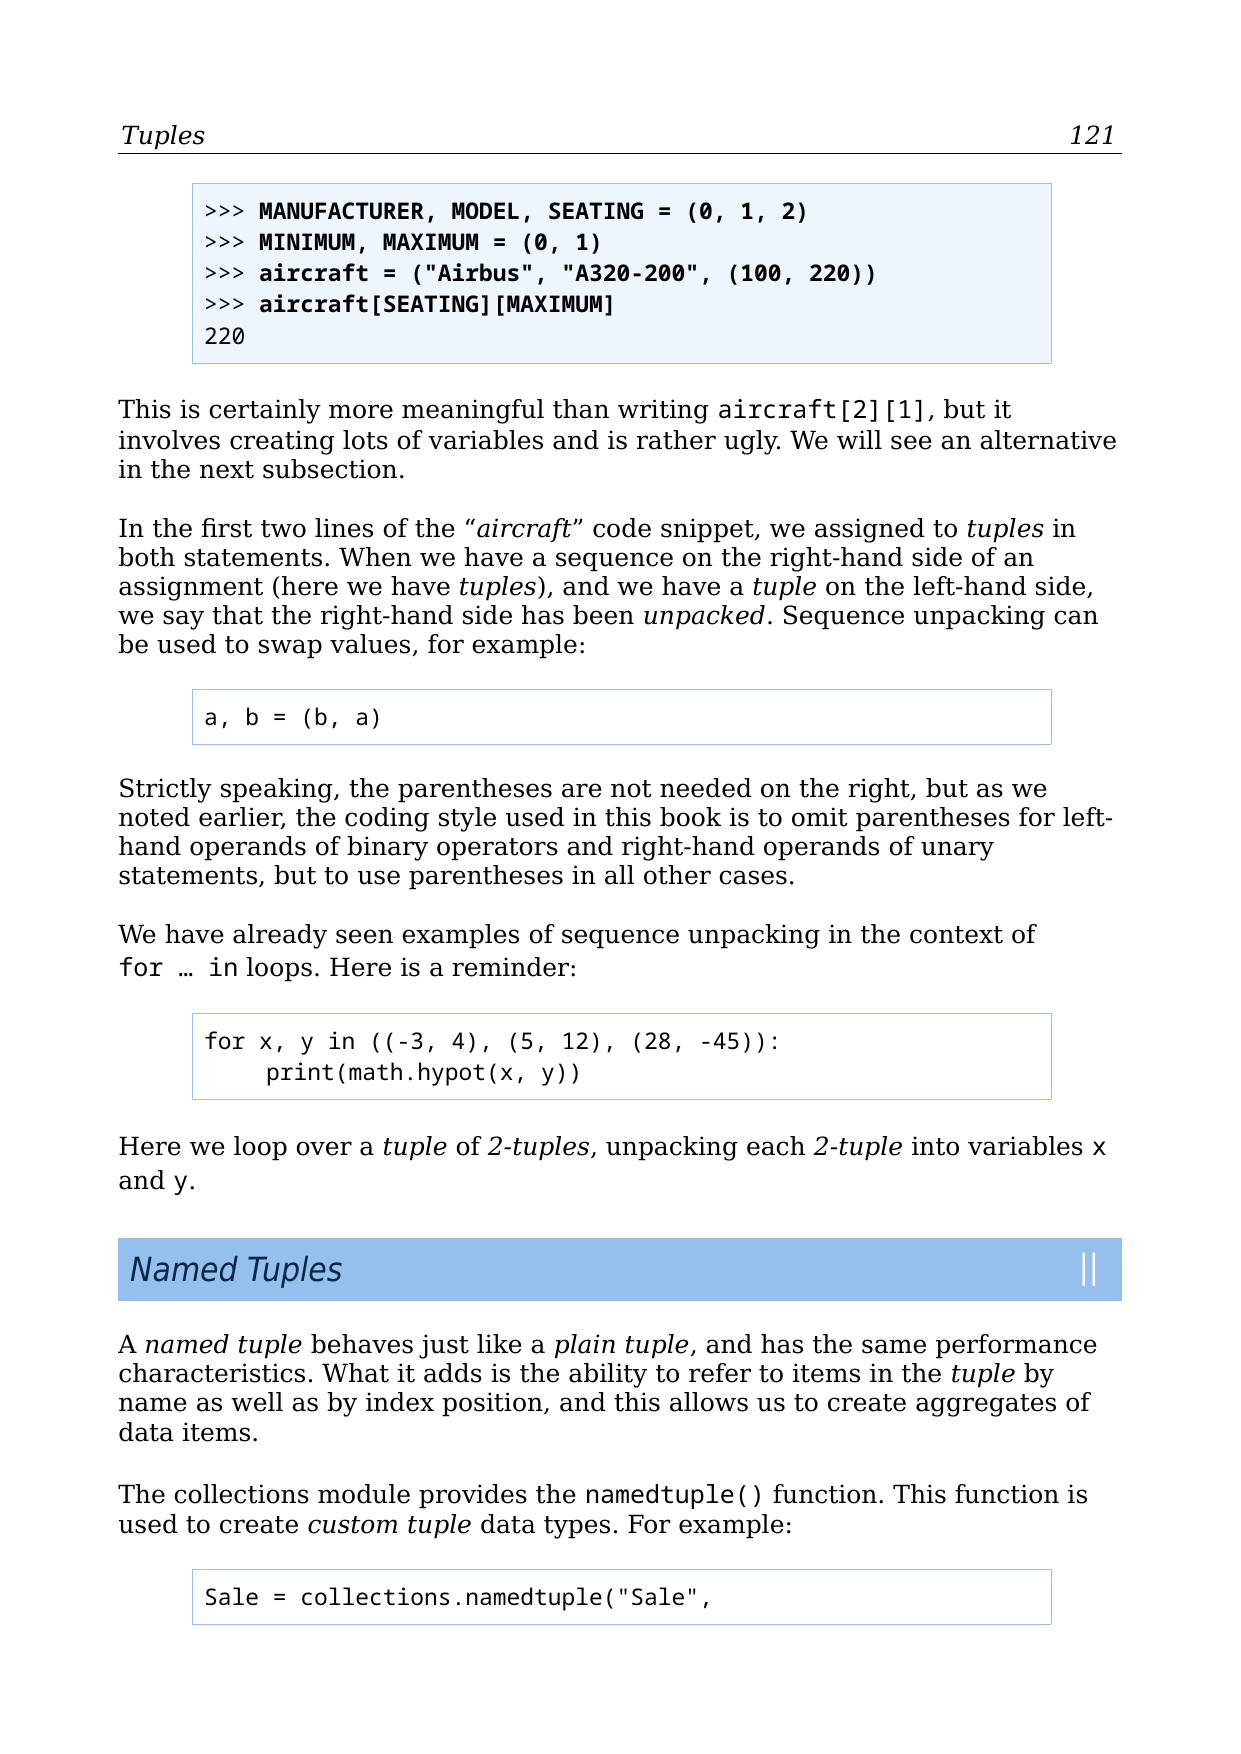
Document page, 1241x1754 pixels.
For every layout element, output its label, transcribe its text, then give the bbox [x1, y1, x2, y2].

text >>> MINIMUM, MAXIMUM = (0, 1) [193, 214, 1051, 245]
text >>> aircraft = ("Airbus", "A320-200", (100, 220)) [193, 245, 1051, 276]
text for x, y in ((-3, 4), (5, 12), (28, -45)): [193, 1014, 1051, 1044]
text >>> aircraft[SEATING][MAXIMUM] [193, 276, 1051, 308]
text a, b = (b, a) [193, 690, 1051, 744]
text Strictly speaking, the parentheses are not needed on the right, but as we noted earlier, the coding style used in this book is to omit parentheses for left-hand operands of binary operators and right-hand operands of unary statements, but to use parentheses in all other cases. [118, 774, 1122, 891]
text print(math.hypot(x, y)) [193, 1044, 1051, 1099]
text || [1063, 1247, 1098, 1286]
text The collections module provides the namedtuple() function. This function is used to create custom tuple data types. For example: [118, 1476, 1122, 1540]
text Here we loop over a tuple of 2-tuples, unpacking each 2-tuple into variables x and y. [118, 1128, 1122, 1197]
text In the first two lines of the “aircraft” code snippet, we assigned to tuples in both statements. When we have a sequence on the right-hand side of an assignment (here we have tuples), and we have a tuple on the left-hand side, we say that the right-hand side has been unpacked. Sequence unpacking can be used to swap values, for example: [118, 514, 1122, 660]
text This is certainly more meaningful than writing aircraft[2][1], but it involves creating lots of variables and is rather ugly. We will see an alternative in the next subsection. [118, 392, 1122, 484]
text We have already seen examples of sequence unpacking in the context of for … in loops. Here is a reminder: [118, 920, 1122, 983]
text 220 [193, 308, 1051, 363]
text Sale = collections.namedtuple("Sale", [193, 1570, 1051, 1624]
text >>> MANUFACTURER, MODEL, SEATING = (0, 1, 2) [193, 184, 1051, 214]
text A named tuple behaves just like a plain tuple, and has the same performance characteristics. What it adds is the ability to refer to items in the tuple by name as well as by index position, and this allows us to create aggregates of data items. [118, 1330, 1122, 1447]
subtitle Named Tuples [118, 1238, 1122, 1301]
